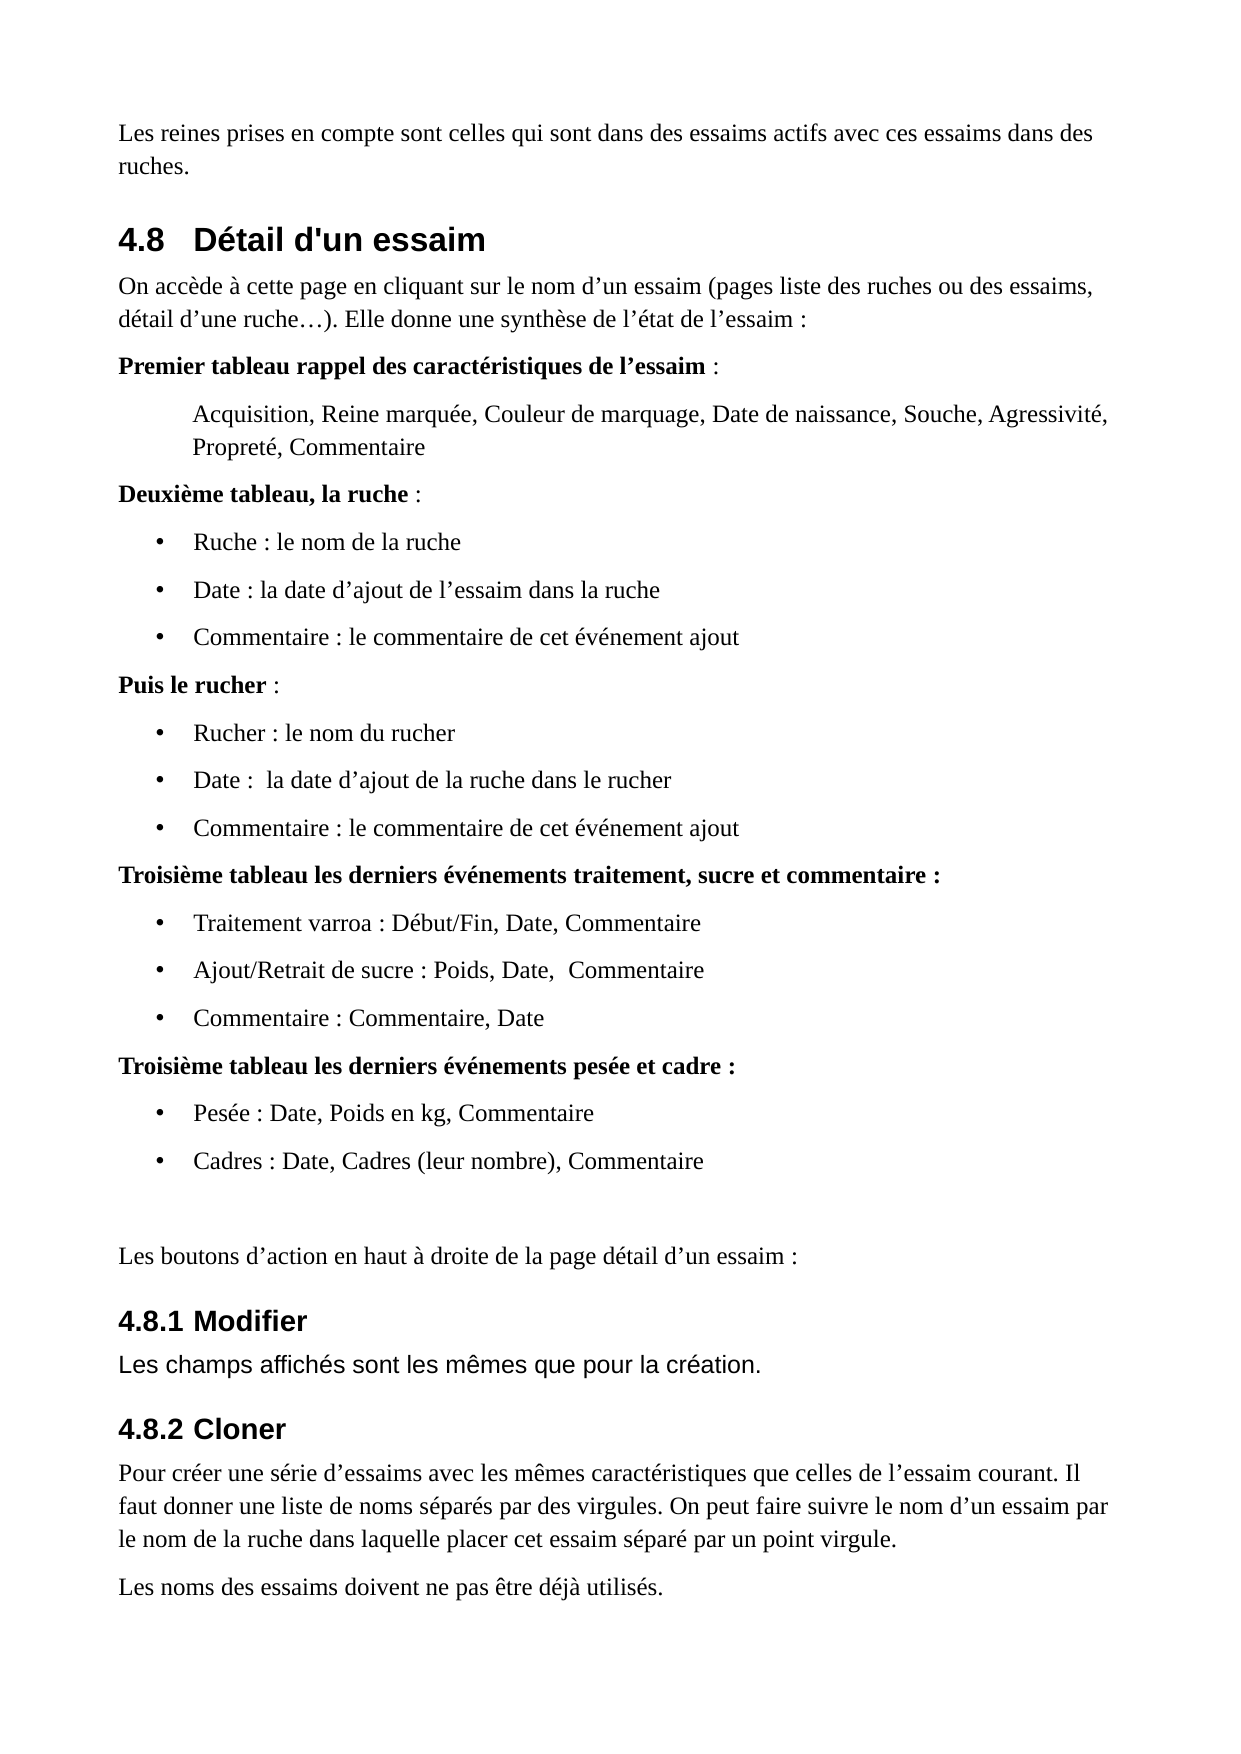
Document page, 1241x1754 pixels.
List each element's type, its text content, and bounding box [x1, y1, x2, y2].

list Traitement varroa : Début/Fin, Date, Commentaire [156, 908, 1122, 937]
text Les noms des essaims doivent ne pas être déjà utilisés. [118, 1572, 1122, 1601]
text On accède à cette page en cliquant sur le nom d’un essaim (pages liste des ruches ou des essaims, détail d’une ruche…). Elle donne une synthèse de l’état de l’essaim : [118, 271, 1122, 332]
subtitle Modifier [118, 1303, 1122, 1337]
text Les reines prises en compte sont celles qui sont dans des essaims actifs avec ces essaims dans des ruches. [118, 118, 1122, 180]
text Acquisition, Reine marquée, Couleur de marquage, Date de naissance, Souche, Agressivité, Propreté, Commentaire [192, 399, 1122, 461]
text Troisième tableau les derniers événements pesée et cadre : [118, 1051, 1122, 1079]
text Deuxième tableau, la ruche : [118, 479, 1122, 508]
list Commentaire : le commentaire de cet événement ajout [156, 813, 1122, 842]
list Date : la date d’ajout de l’essaim dans la ruche [156, 575, 1122, 603]
list Date : la date d’ajout de la ruche dans le rucher [156, 765, 1122, 794]
list Commentaire : Commentaire, Date [156, 1003, 1122, 1032]
text Troisième tableau les derniers événements traitement, sucre et commentaire : [118, 860, 1122, 889]
list Ajout/Retrait de sucre : Poids, Date, Commentaire [156, 956, 1122, 984]
text Les boutons d’action en haut à droite de la page détail d’un essaim : [118, 1241, 1122, 1270]
list Rucher : le nom du rucher [156, 718, 1122, 746]
text Premier tableau rappel des caractéristiques de l’essaim : [118, 351, 1122, 380]
subtitle Cloner [118, 1412, 1122, 1446]
text Puis le rucher : [118, 670, 1122, 699]
text Les champs affichés sont les mêmes que pour la création. [118, 1350, 1122, 1378]
text Pour créer une série d’essaims avec les mêmes caractéristiques que celles de l’essaim courant. Il faut donner une liste de noms séparés par des virgules. On peut faire suivre le nom d’un essaim par le nom de la ruche dans laquelle placer cet essaim séparé par un point virgule. [118, 1458, 1122, 1553]
subtitle Détail d'un essaim [118, 219, 1122, 258]
list Commentaire : le commentaire de cet événement ajout [156, 622, 1122, 651]
list Cadres : Date, Cadres (leur nombre), Commentaire [156, 1146, 1122, 1175]
list Pesée : Date, Poids en kg, Commentaire [156, 1098, 1122, 1127]
list Ruche : le nom de la ruche [156, 527, 1122, 556]
